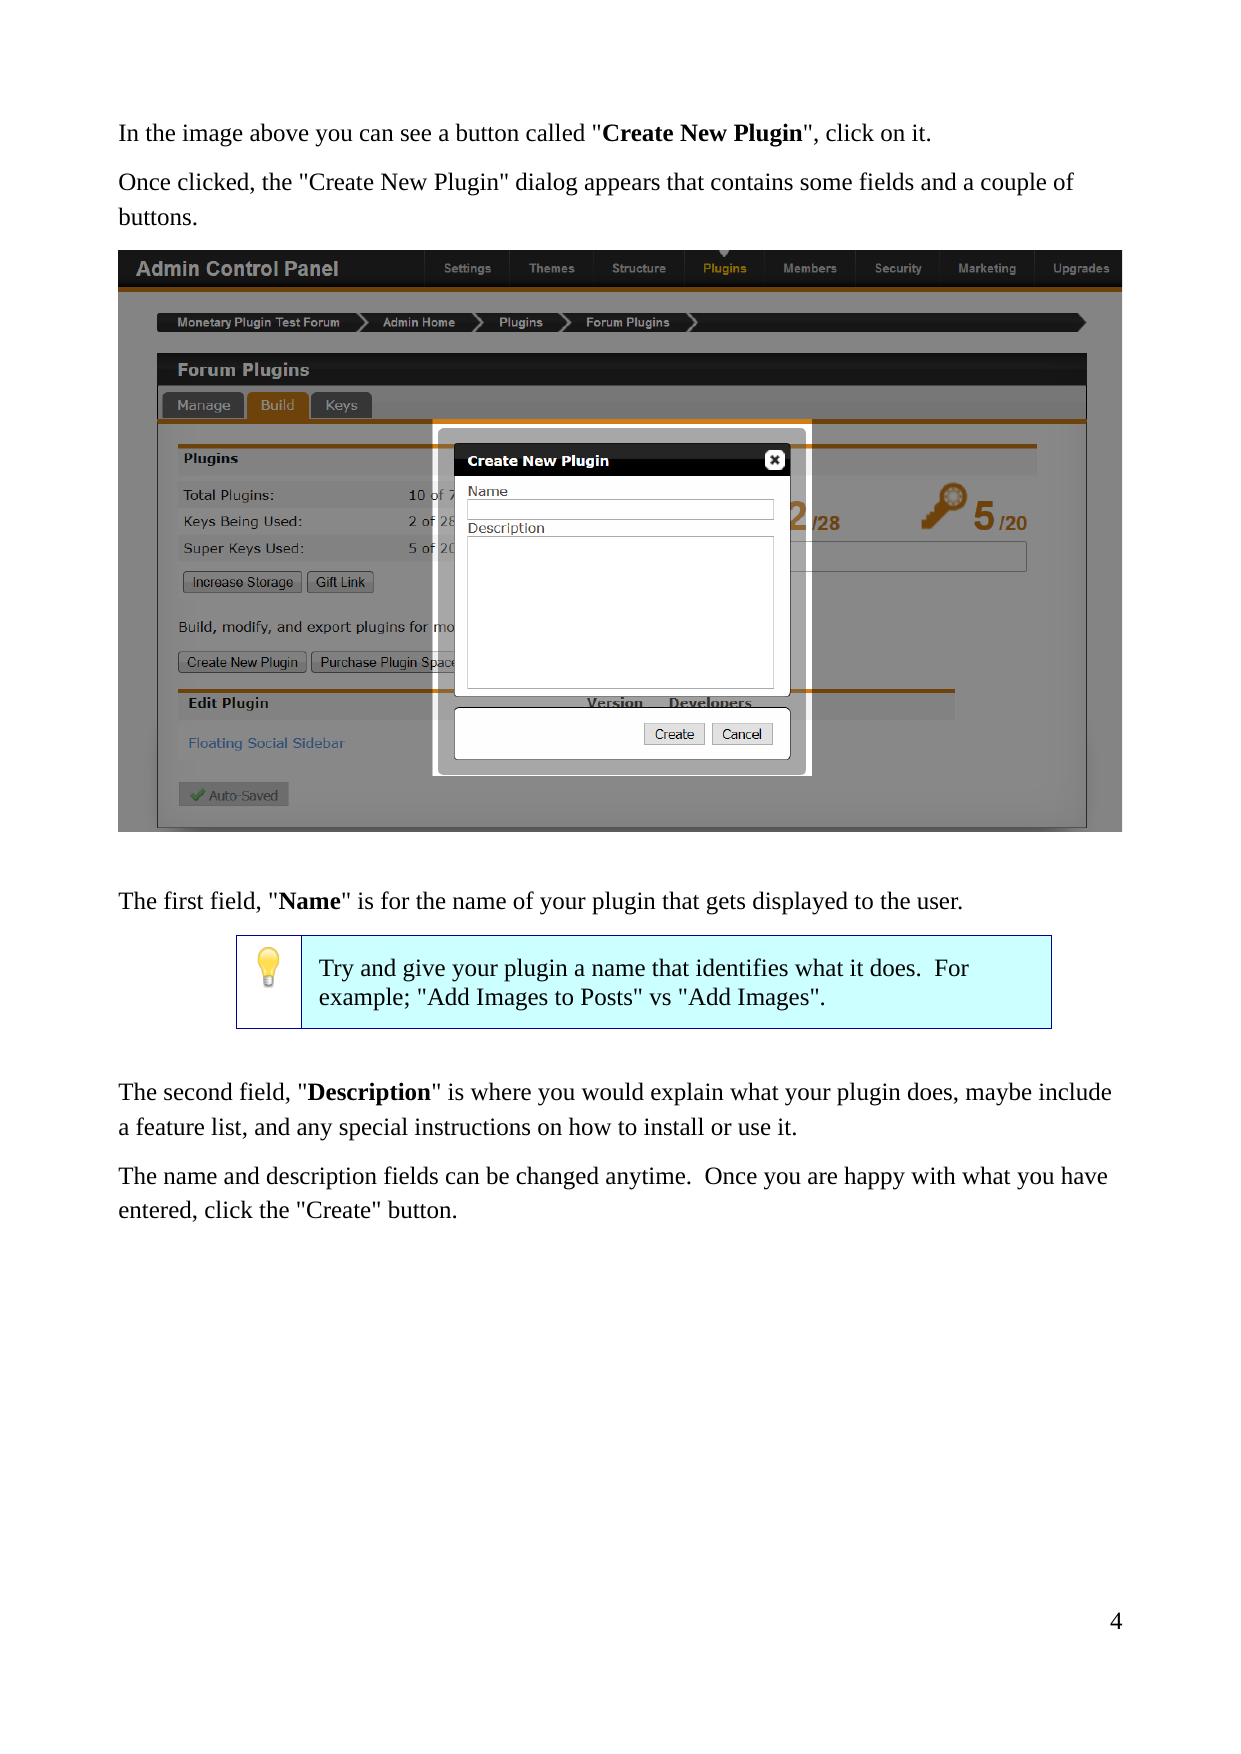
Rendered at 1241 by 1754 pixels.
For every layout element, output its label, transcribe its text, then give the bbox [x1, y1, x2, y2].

table_header [237, 936, 301, 1028]
text Once clicked, the "Create New Plugin" dialog appears that contains some fields and a couple of buttons. [118, 167, 1122, 230]
text The name and description fields can be changed anytime. Once you are happy with what you have entered, click the "Create" button. [118, 1161, 1122, 1224]
text The second field, "Description" is where you would explain what your plugin does, maybe include a feature list, and any special instructions on how to install or use it. [118, 1077, 1122, 1141]
table_header Try and give your plugin a name that identifies what it does. For example; "Add Images to Posts" vs "Add Images". [302, 936, 1051, 1028]
text The first field, "Name" is for the name of your plugin that gets displayed to the user. [118, 886, 1122, 915]
picture [118, 250, 1123, 832]
picture [251, 947, 286, 988]
text In the image above you can see a button called "Create New Plugin", click on it. [118, 118, 1122, 147]
